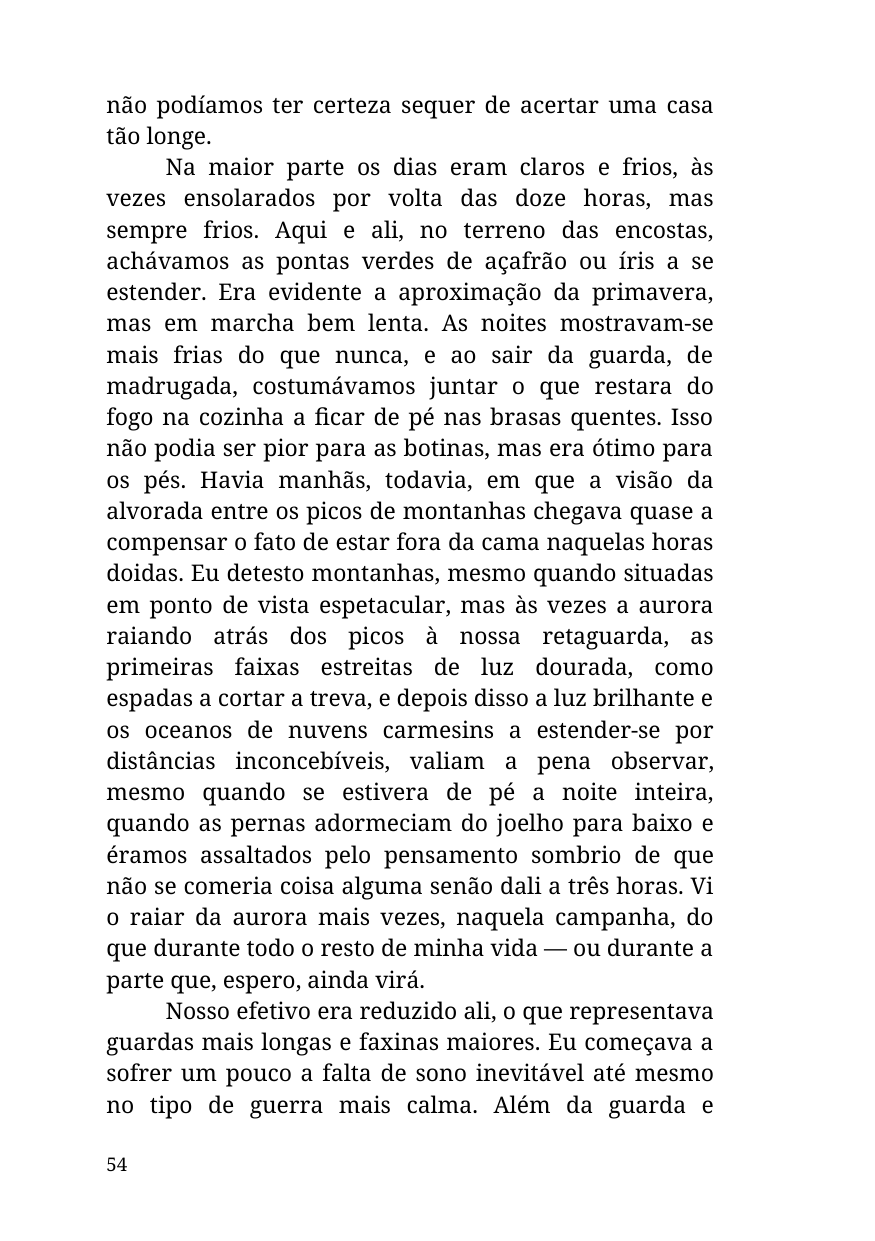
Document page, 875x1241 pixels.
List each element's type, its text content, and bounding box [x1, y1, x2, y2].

text não podíamos ter certeza sequer de acertar uma casa tão longe. [106, 88, 714, 151]
text Nosso efetivo era reduzido ali, o que representava guardas mais longas e faxinas maiores. Eu começava a sofrer um pouco a falta de sono inevitável até mesmo no tipo de guerra mais calma. Além da guarda e [106, 995, 714, 1120]
text Na maior parte os dias eram claros e frios, às vezes ensolarados por volta das doze horas, mas sempre frios. Aqui e ali, no terreno das encostas, achávamos as pontas verdes de açafrão ou íris a se estender. Era evidente a aproximação da primavera, mas em marcha bem lenta. As noites mostravam-se mais frias do que nunca, e ao sair da guarda, de madrugada, costumávamos juntar o que restara do fogo na cozinha a ficar de pé nas brasas quentes. Isso não podia ser pior para as botinas, mas era ótimo para os pés. Havia manhãs, todavia, em que a visão da alvorada entre os picos de montanhas chegava quase a compensar o fato de estar fora da cama naquelas horas doidas. Eu detesto montanhas, mesmo quando situadas em ponto de vista espetacular, mas às vezes a aurora raiando atrás dos picos à nossa retaguarda, as primeiras faixas estreitas de luz dourada, como espadas a cortar a treva, e depois disso a luz brilhante e os oceanos de nuvens carmesins a estender-se por distâncias inconcebíveis, valiam a pena observar, mesmo quando se estivera de pé a noite inteira, quando as pernas adormeciam do joelho para baixo e éramos assaltados pelo pensamento sombrio de que não se comeria coisa alguma senão dali a três horas. Vi o raiar da aurora mais vezes, naquela campanha, do que durante todo o resto de minha vida — ou durante a parte que, espero, ainda virá. [106, 151, 714, 995]
